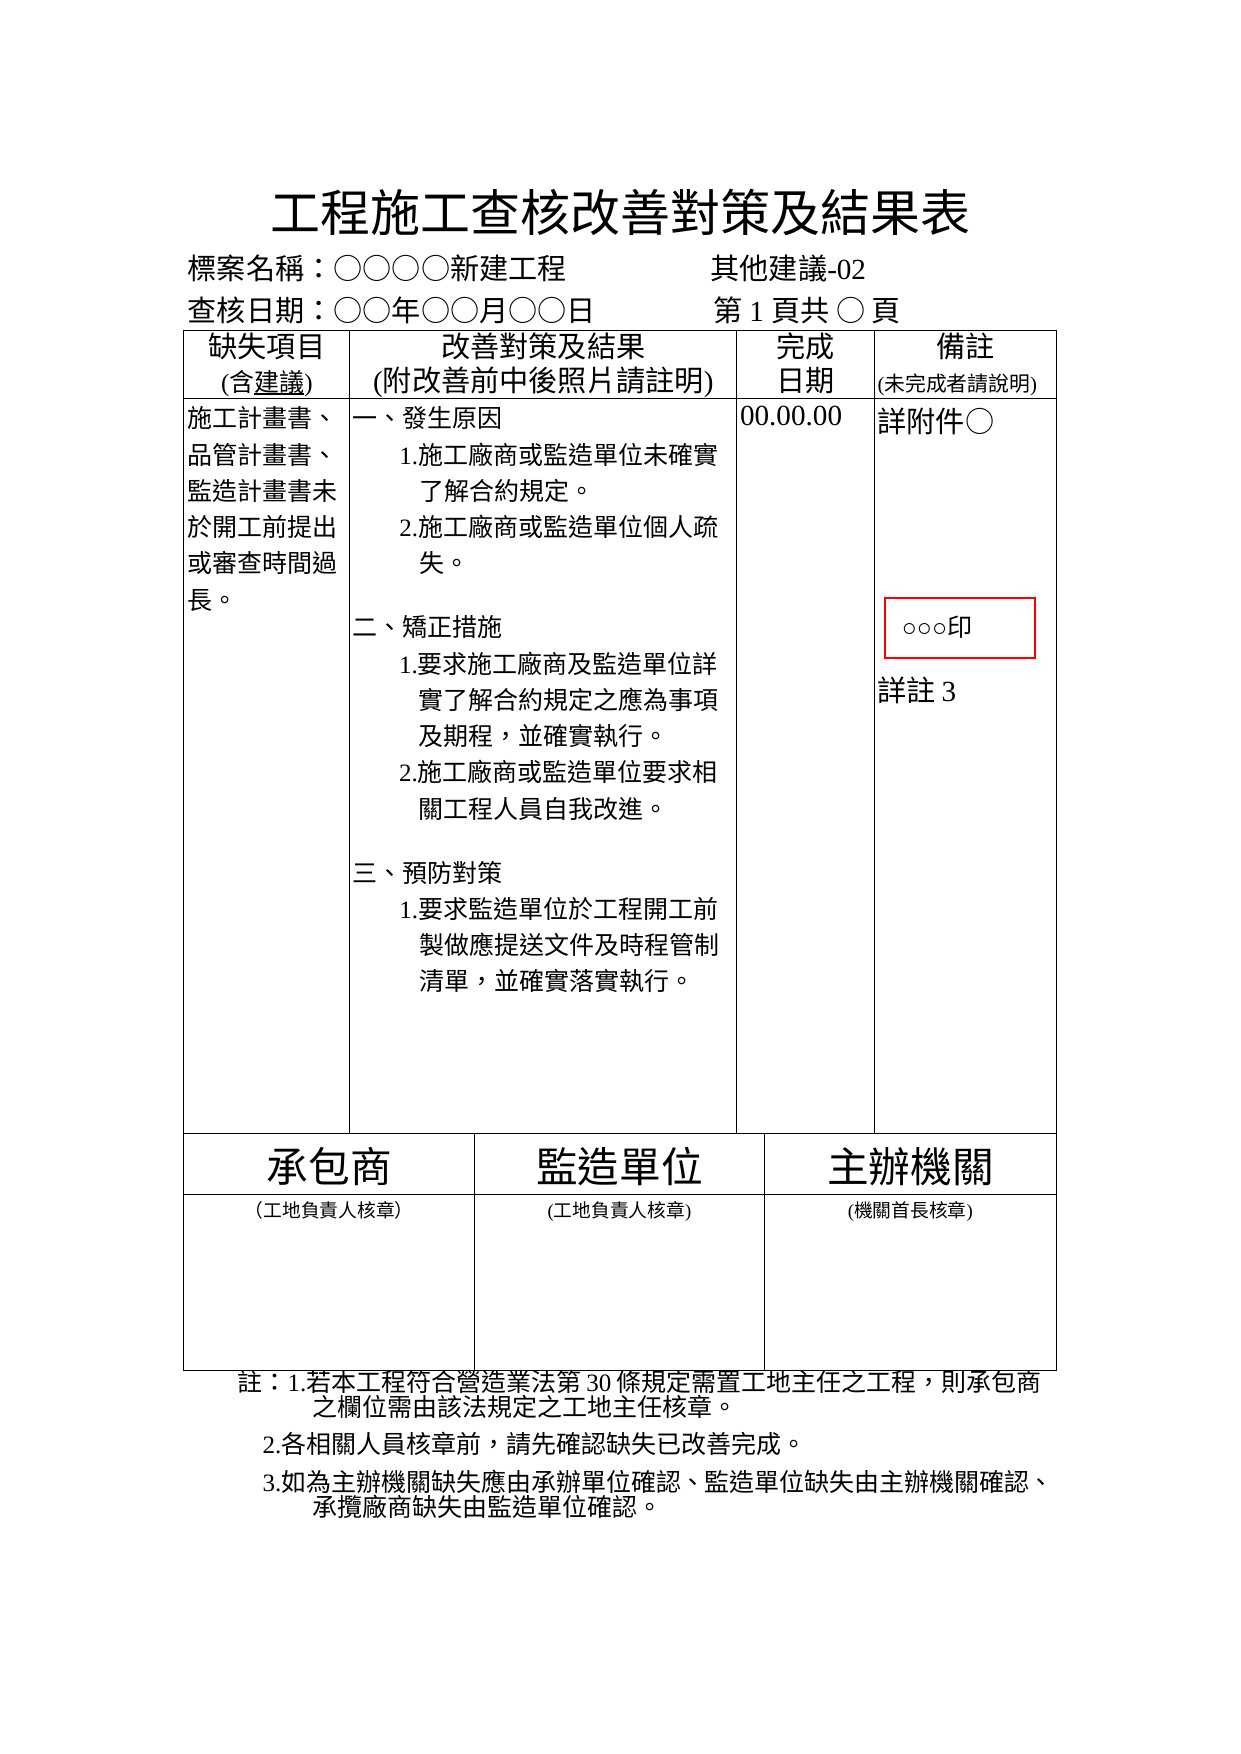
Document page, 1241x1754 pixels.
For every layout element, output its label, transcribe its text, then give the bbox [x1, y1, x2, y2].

table_header 缺失項目 (含建議) [184, 331, 349, 398]
text 3.如為主辦機關缺失應由承辦單位確認、監造單位缺失由主辦機關確認、承攬廠商缺失由監造單位確認。 [237, 1471, 1053, 1521]
text 2.各相關人員核章前，請先確認缺失已改善完成。 [237, 1434, 1053, 1459]
table_cell 詳附件○ 詳註3 [875, 399, 1056, 1133]
table_header 改善對策及結果 (附改善前中後照片請註明) [350, 331, 736, 398]
table_cell (機關首長核章) [765, 1195, 1056, 1370]
table_cell 一、發生原因 1.施工廠商或監造單位未確實了解合約規定。 2.施工廠商或監造單位個人疏失。 二、矯正措施 1.要求施工廠商及監造單位詳實了解合約規定之應為事項及期程，並確實執行。 2.施工廠商或監造單位要求相關工程人員自我改進。 三、預防對策 1.要求監造單位於工程開工前製做應提送文件及時程管制清單，並確實落實執行。 [350, 399, 736, 1133]
table_cell 承包商 [184, 1134, 474, 1194]
text 註：1.若本工程符合營造業法第30條規定需置工地主任之工程，則承包商之欄位需由該法規定之工地主任核章。 [237, 1371, 1053, 1421]
table_header 完成 日期 [737, 331, 874, 398]
text 工程施工查核改善對策及結果表 [187, 173, 1053, 246]
table_header 備註 (未完成者請說明) [875, 331, 1056, 398]
text 標案名稱：○○○○新建工程 其他建議-02 [187, 246, 1053, 288]
text 查核日期：○○年○○月○○日 第 1 頁共 ○ 頁 [187, 288, 1053, 330]
table_cell （工地負責人核章） [184, 1195, 474, 1370]
table_cell (工地負責人核章) [475, 1195, 764, 1370]
table_cell 00.00.00 [737, 399, 874, 1133]
table_cell 監造單位 [475, 1134, 764, 1194]
table_cell 主辦機關 [765, 1134, 1056, 1194]
table_cell 施工計畫書、品管計畫書、監造計畫書未於開工前提出或審查時間過長。 [184, 399, 349, 1133]
